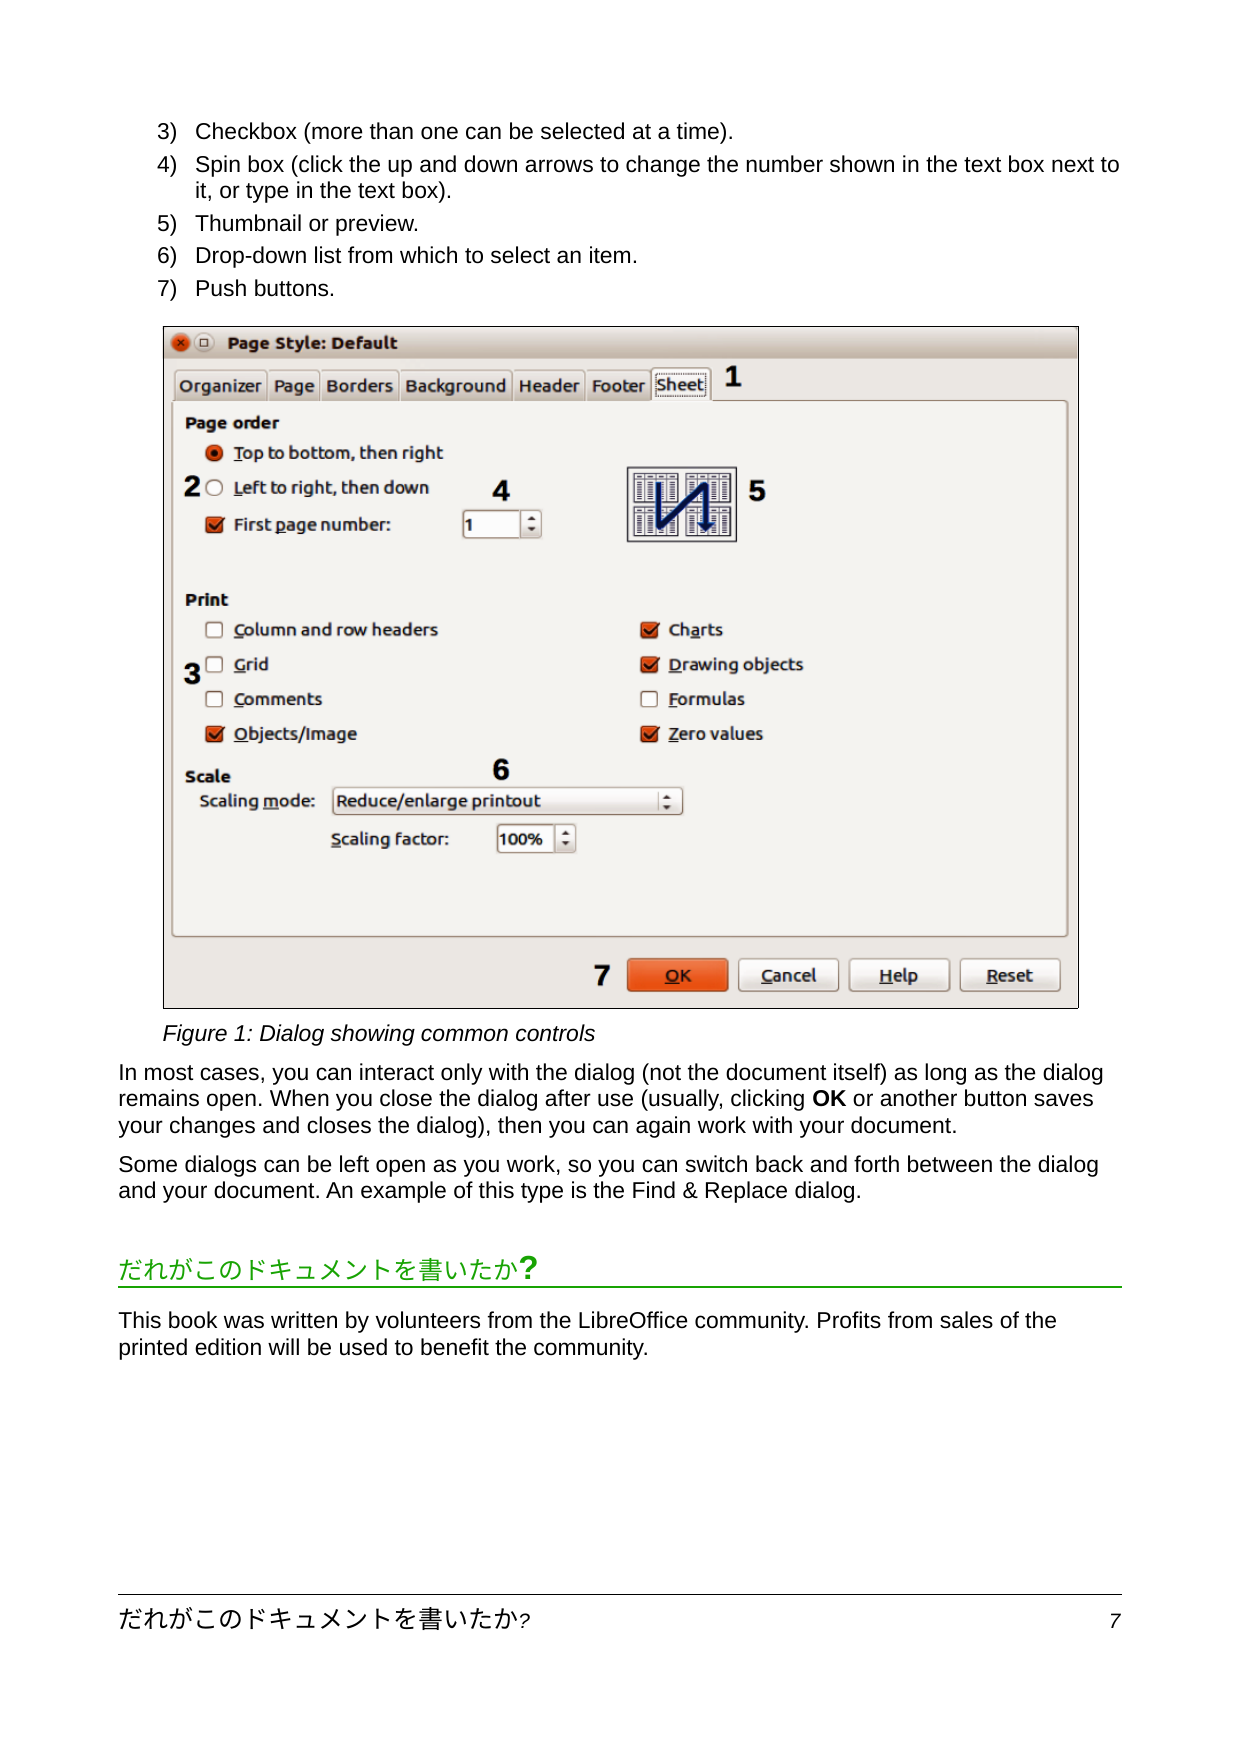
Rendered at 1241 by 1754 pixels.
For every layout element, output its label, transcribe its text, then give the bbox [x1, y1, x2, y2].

list Push buttons. [177, 275, 1122, 301]
list Spin box (click the up and down arrows to change the number shown in the text box next to it, or type in the text box). [177, 151, 1122, 203]
subtitle だれがこのドキュメントを書いたか? [118, 1248, 1122, 1286]
text Some dialogs can be left open as you work, so you can switch back and forth between the dialog and your document. An example of this type is the Find & Replace dialog. [118, 1151, 1122, 1203]
list Drop-down list from which to select an item. [177, 242, 1122, 269]
list Thumbnail or preview. [177, 210, 1122, 236]
text This book was written by volunteers from the LibreOffice community. Profits from sales of the printed edition will be used to benefit the community. [118, 1307, 1122, 1360]
text In most cases, you can interact only with the dialog (not the document itself) as long as the dialog remains open. When you close the dialog after use (usually, clicking OK or another button saves your changes and closes the dialog), then you can again work with your document. [118, 1059, 1122, 1138]
text Figure 1: Dialog showing common controls [162, 1020, 1078, 1047]
picture [164, 327, 1078, 1008]
list Checkbox (more than one can be selected at a time). [177, 118, 1122, 144]
